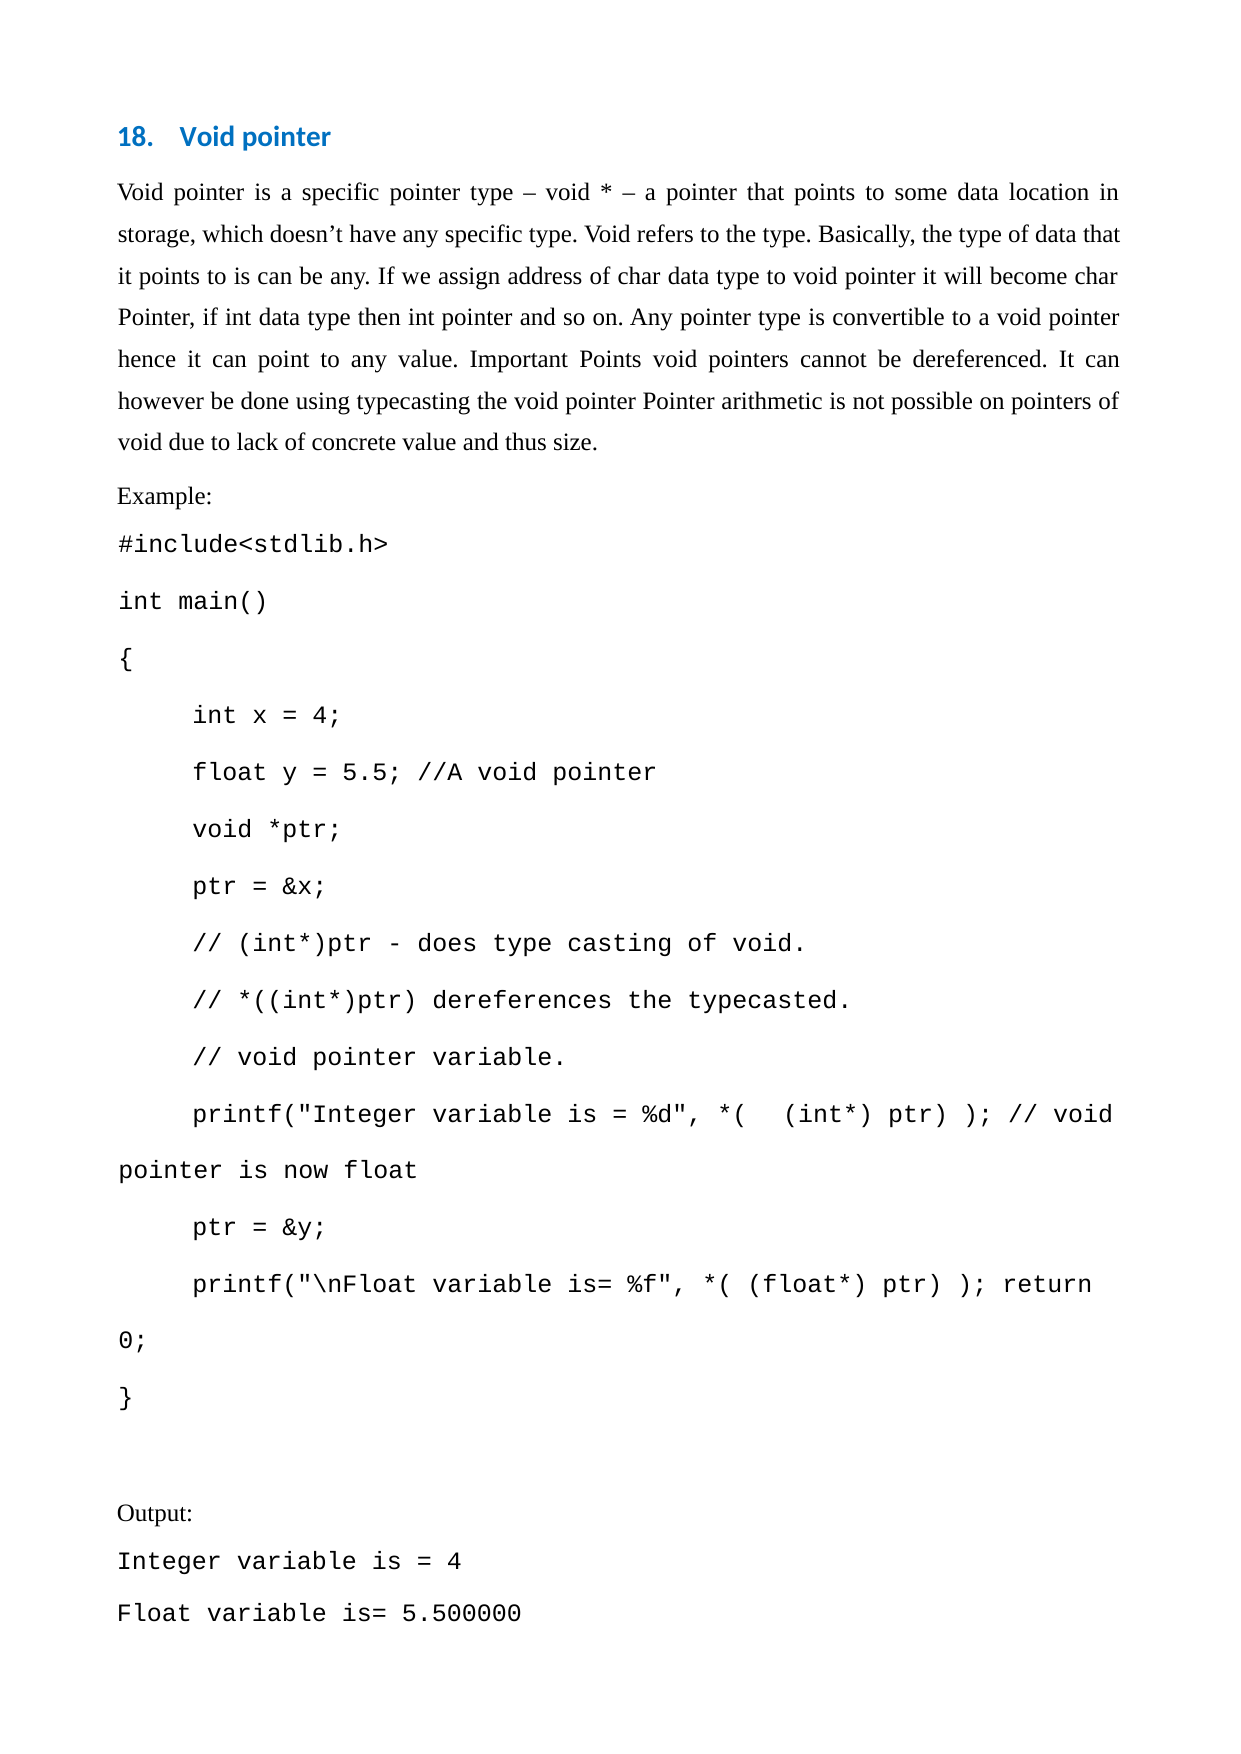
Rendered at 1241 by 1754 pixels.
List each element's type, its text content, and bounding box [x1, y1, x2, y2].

text // void pointer variable. [118, 1044, 1128, 1072]
text Void pointer is a specific pointer type – void * – a pointer that points to some data location in storage, which doesn’t have any specific type. Void refers to the type. Basically, the type of data that it points to is can be any. If we assign address of char data type to void pointer it will become char Pointer, if int data type then int pointer and so on. Any pointer type is convertible to a void pointer hence it can point to any value. Important Points void pointers cannot be dereferenced. It can however be done using typecasting the void pointer Pointer arithmetic is not possible on pointers of void due to lack of concrete value and thus size. [117, 177, 1121, 456]
text } [118, 1384, 1128, 1412]
text float y = 5.5; //A void pointer [118, 759, 1128, 788]
text { [118, 645, 1128, 674]
text ptr = &y; [118, 1214, 1128, 1242]
text Float variable is= 5.500000 [117, 1601, 1105, 1629]
text #include<stdlib.h> [118, 531, 1128, 560]
text // *((int*)ptr) dereferences the typecasted. [118, 987, 1128, 1016]
text printf("\nFloat variable is= %f", *( (float*) ptr) ); return 0; [118, 1271, 1128, 1356]
text int x = 4; [118, 702, 1128, 731]
text ptr = &x; [118, 873, 1128, 902]
text // (int*)ptr - does type casting of void. [118, 930, 1128, 958]
text void *ptr; [118, 816, 1128, 844]
text Example: [117, 481, 1121, 510]
subtitle Void pointer [117, 118, 1122, 154]
text Integer variable is = 4 [117, 1548, 1105, 1577]
text printf("Integer variable is = %d", *( (int*) ptr) ); // void pointer is now float [118, 1101, 1128, 1186]
text Output: [117, 1498, 1121, 1527]
text int main() [118, 588, 1128, 617]
